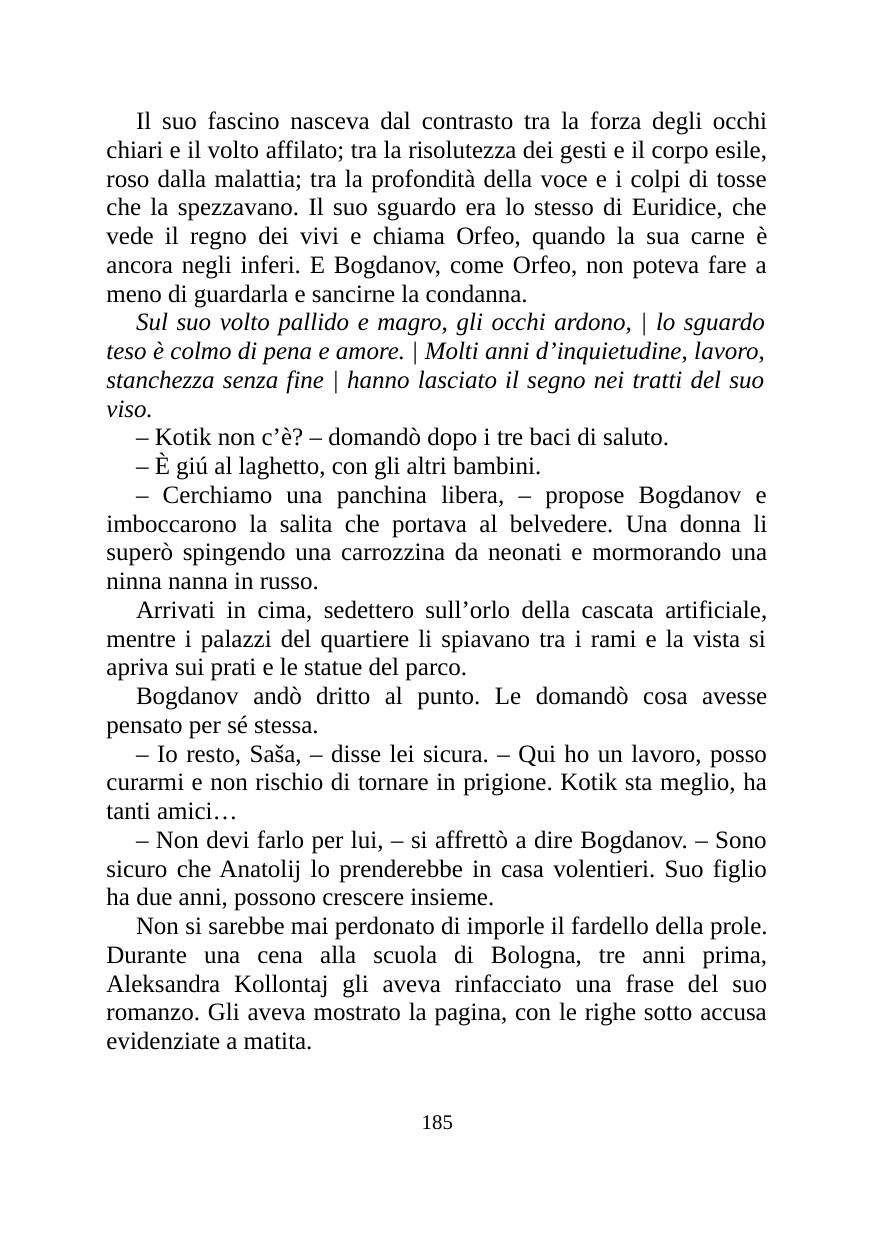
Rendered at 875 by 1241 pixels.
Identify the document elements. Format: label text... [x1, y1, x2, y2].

text – Io resto, Saša, – disse lei sicura. – Qui ho un lavoro, posso curarmi e non rischio di tornare in prigione. Kotik sta meglio, ha tanti amici… [106, 739, 768, 825]
text Sul suo volto pallido e magro, gli occhi ardono, | lo sguardo teso è colmo di pena e amore. | Molti anni d’inquietudine, lavoro, stanchezza senza fine | hanno lasciato il segno nei tratti del suo viso. [106, 307, 768, 422]
text – Cerchiamo una panchina libera, – propose Bogdanov e imboccarono la salita che portava al belvedere. Una donna li superò spingendo una carrozzina da neonati e mormorando una ninna nanna in russo. [106, 480, 768, 595]
text – È giú al laghetto, con gli altri bambini. [106, 451, 768, 480]
text Il suo fascino nasceva dal contrasto tra la forza degli occhi chiari e il volto affilato; tra la risolutezza dei gesti e il corpo esile, roso dalla malattia; tra la profondità della voce e i colpi di tosse che la spezzavano. Il suo sguardo era lo stesso di Euridice, che vede il regno dei vivi e chiama Orfeo, quando la sua carne è ancora negli inferi. E Bogdanov, come Orfeo, non poteva fare a meno di guardarla e sancirne la condanna. [106, 106, 768, 307]
text – Non devi farlo per lui, – si affrettò a dire Bogdanov. – Sono sicuro che Anatolij lo prenderebbe in casa volentieri. Suo figlio ha due anni, possono crescere insieme. [106, 825, 768, 911]
text Bogdanov andò dritto al punto. Le domandò cosa avesse pensato per sé stessa. [106, 681, 768, 739]
text Non si sarebbe mai perdonato di imporle il fardello della prole. Durante una cena alla scuola di Bologna, tre anni prima, Aleksandra Kollontaj gli aveva rinfacciato una frase del suo romanzo. Gli aveva mostrato la pagina, con le righe sotto accusa evidenziate a matita. [106, 911, 768, 1055]
text Arrivati in cima, sedettero sull’orlo della cascata artificiale, mentre i palazzi del quartiere li spiavano tra i rami e la vista si apriva sui prati e le statue del parco. [106, 595, 768, 681]
text – Kotik non c’è? – domandò dopo i tre baci di saluto. [106, 422, 768, 451]
